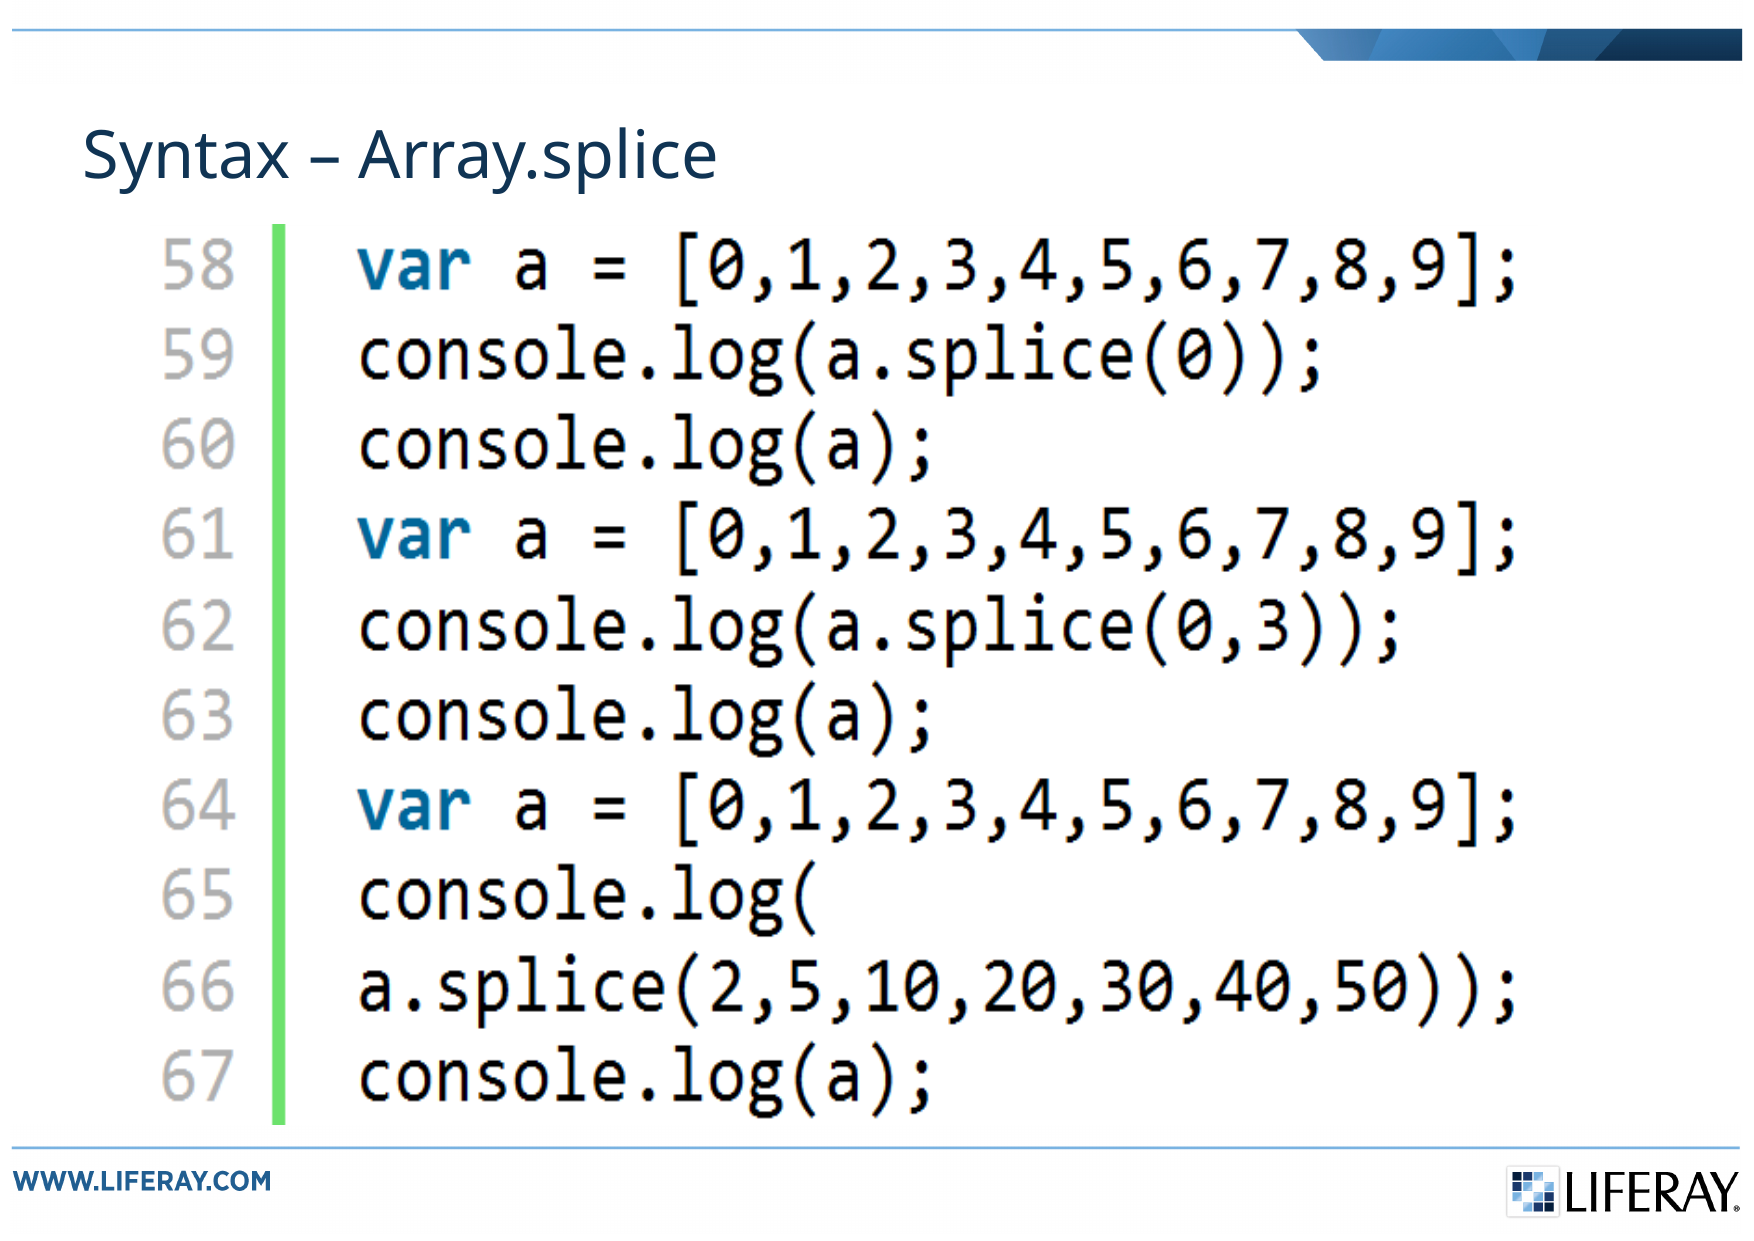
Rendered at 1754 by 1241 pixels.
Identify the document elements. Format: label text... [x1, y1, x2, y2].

title Syntax – Array.splice [82, 49, 1571, 257]
picture [12, 0, 1743, 84]
picture [10, 224, 1741, 1234]
